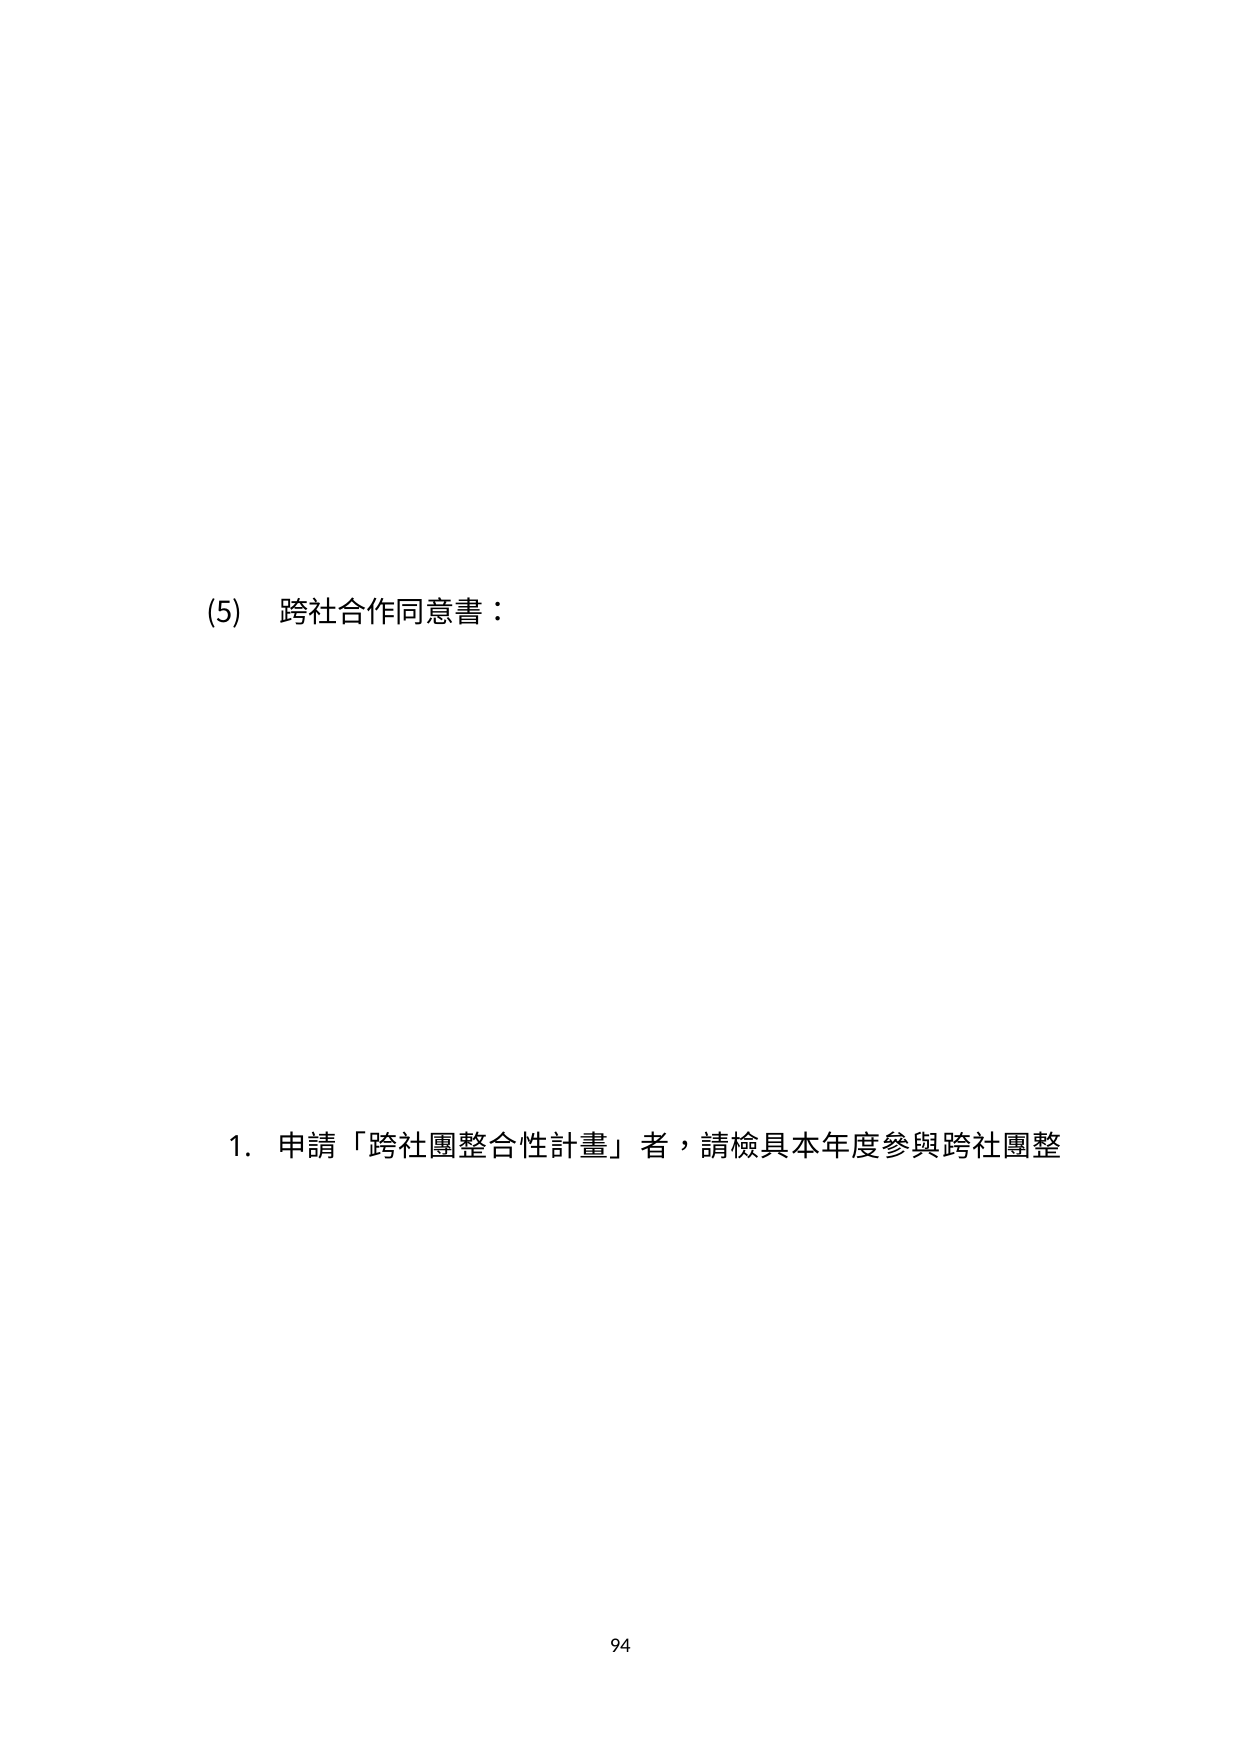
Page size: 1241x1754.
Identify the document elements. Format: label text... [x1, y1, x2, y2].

list 申請「跨社團整合性計畫」者，請檢具本年度參與跨社團整 [227, 877, 1063, 1412]
list 跨社合作同意書： [207, 342, 1063, 877]
